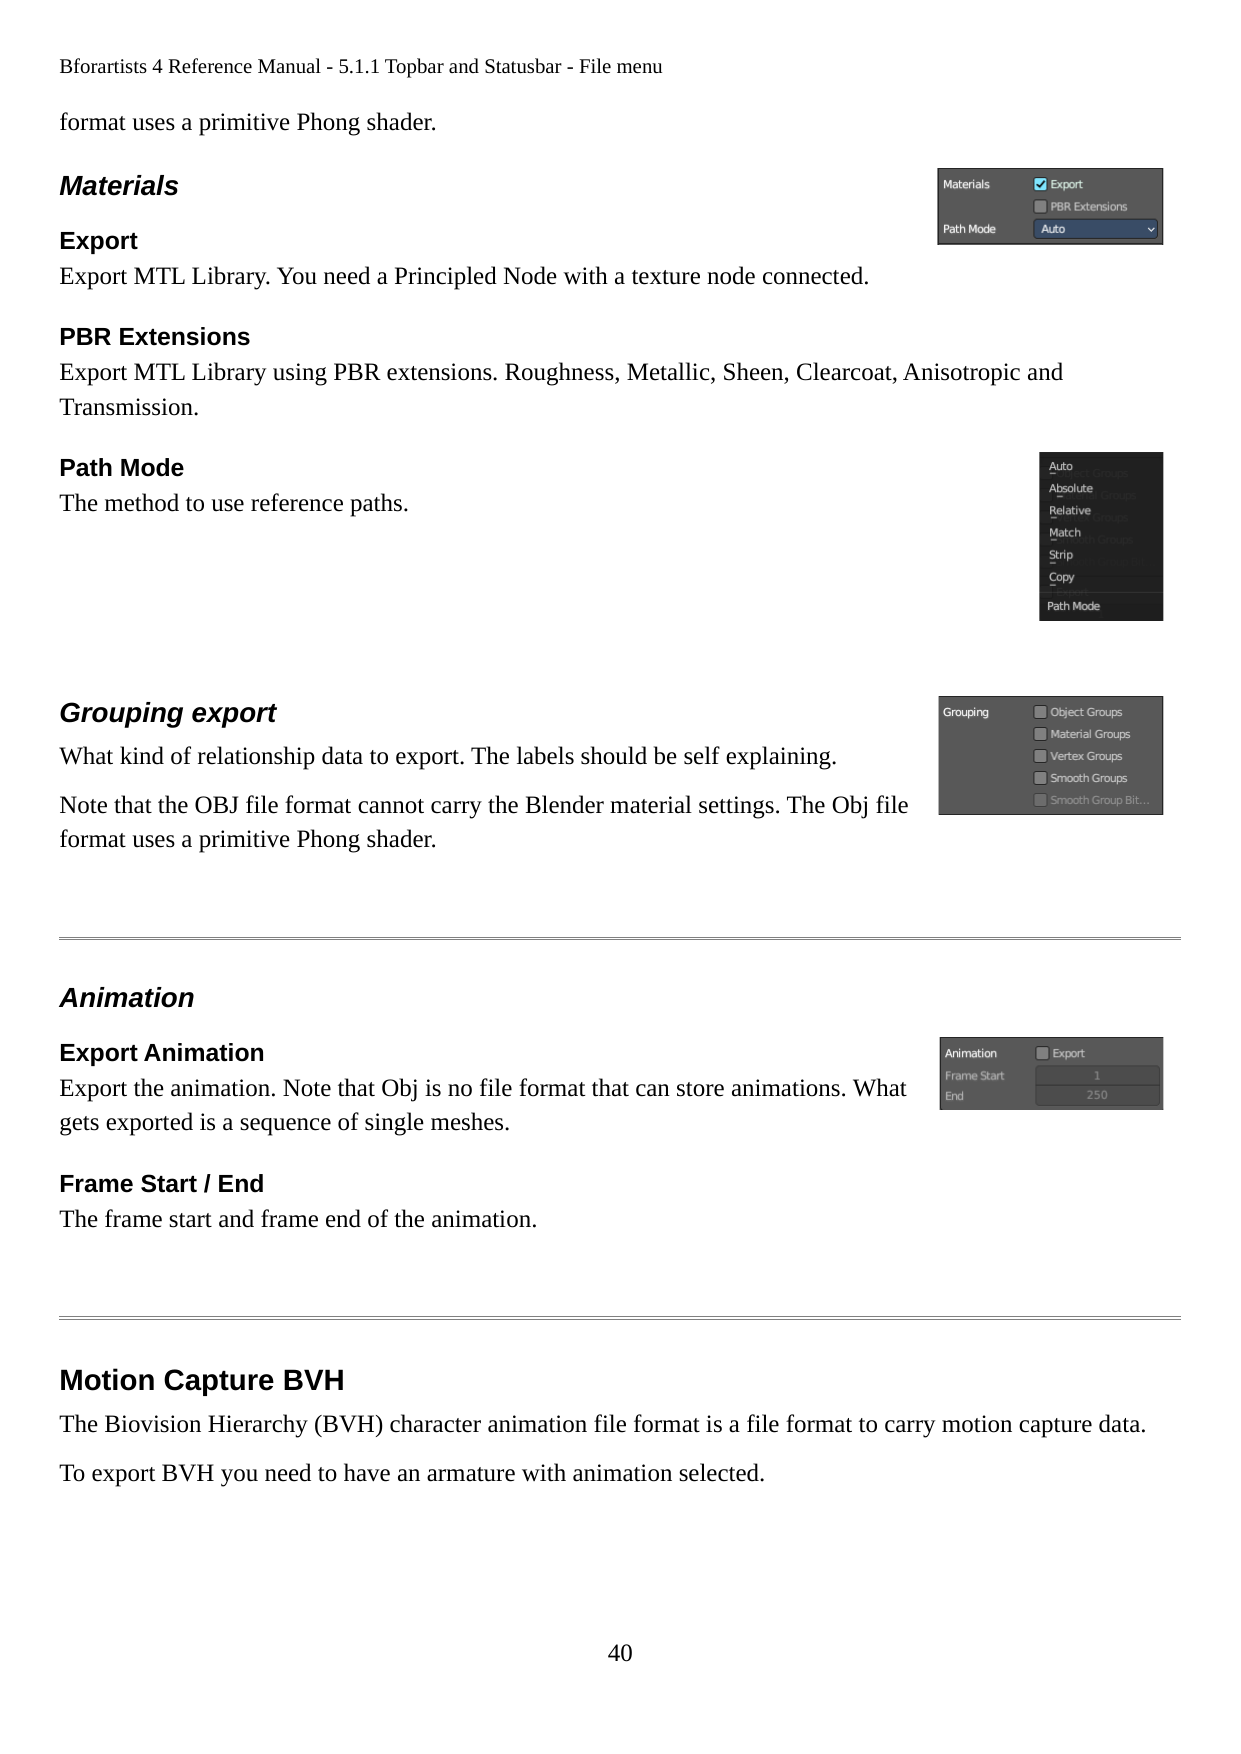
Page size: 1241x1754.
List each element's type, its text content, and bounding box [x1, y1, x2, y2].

text Note that the OBJ file format cannot carry the Blender material settings. The Obj file format uses a primitive Phong shader. [59, 790, 1181, 853]
subtitle PBR Extensions [59, 322, 1181, 351]
text What kind of relationship data to export. The labels should be self explaining. [59, 741, 938, 770]
subtitle Materials [59, 169, 937, 201]
subtitle [1164, 169, 1181, 201]
text format uses a primitive Phong shader. [59, 107, 1181, 136]
text The frame start and frame end of the animation. [59, 1204, 1181, 1233]
text The Biovision Hierarchy (BVH) character animation file format is a file format to carry motion capture data. [59, 1409, 1181, 1438]
text The method to use reference paths. [59, 488, 1039, 517]
subtitle Grouping export [59, 697, 938, 728]
subtitle Frame Start / End [59, 1169, 1181, 1198]
subtitle [1164, 1038, 1181, 1067]
subtitle Path Mode [59, 453, 1039, 482]
picture [937, 168, 1164, 245]
text To export BVH you need to have an armature with animation selected. [59, 1458, 1181, 1487]
text Export MTL Library using PBR extensions. Roughness, Metallic, Sheen, Clearcoat, Anisotropic and Transmission. [59, 357, 1181, 420]
picture [939, 1037, 1164, 1110]
subtitle Motion Capture BVH [59, 1363, 1181, 1396]
subtitle [1164, 697, 1181, 728]
picture [1039, 452, 1164, 621]
text Export the animation. Note that Obj is no file format that can store animations. What gets exported is a sequence of single meshes. [59, 1073, 1181, 1136]
subtitle Export Animation [59, 1038, 939, 1067]
subtitle Export [59, 226, 1181, 254]
subtitle [1164, 453, 1181, 482]
picture [938, 696, 1164, 815]
subtitle Animation [59, 981, 1181, 1013]
text Export MTL Library. You need a Principled Node with a texture node connected. [59, 261, 1181, 289]
